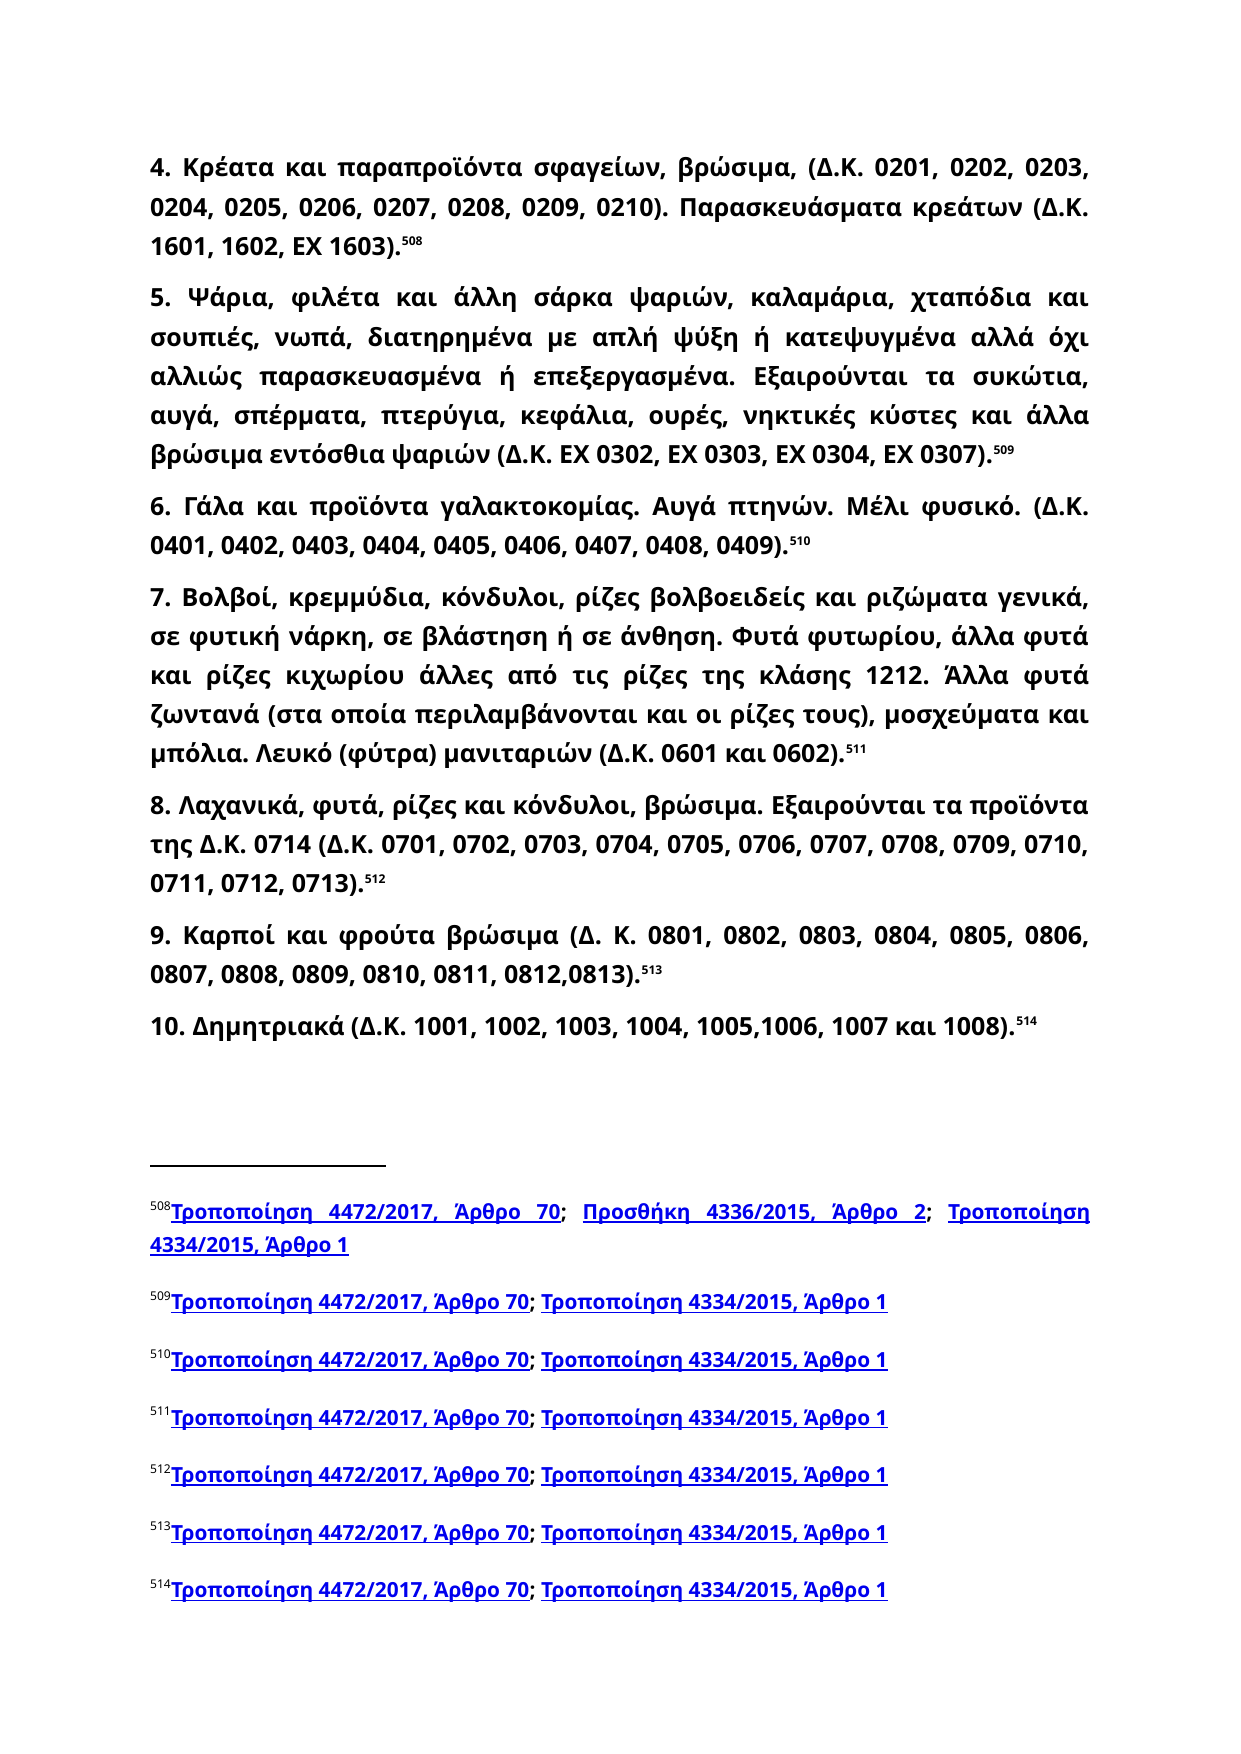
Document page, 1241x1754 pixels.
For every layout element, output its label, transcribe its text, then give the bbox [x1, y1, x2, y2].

text 5. Ψάρια, φιλέτα και άλλη σάρκα ψαριών, καλαμάρια, χταπόδια και σουπιές, νωπά, διατηρημένα με απλή ψύξη ή κατεψυγμένα αλλά όχι αλλιώς παρασκευασμένα ή επεξεργασμένα. Εξαιρούνται τα συκώτια, αυγά, σπέρματα, πτερύγια, κεφάλια, ουρές, νηκτικές κύστες και άλλα βρώσιμα εντόσθια ψαριών (Δ.Κ. ΕΧ 0302, ΕΧ 0303, ΕΧ 0304, ΕΧ 0307). [150, 280, 1090, 471]
text Τροποποίηση 4472/2017, Άρθρο 70; Τροποποίηση 4334/2015, Άρθρο 1 [150, 1287, 1090, 1316]
text 10. Δημητριακά (Δ.Κ. 1001, 1002, 1003, 1004, 1005,1006, 1007 και 1008). [150, 1008, 1090, 1042]
text Τροποποίηση 4472/2017, Άρθρο 70; Τροποποίηση 4334/2015, Άρθρο 1 [150, 1518, 1090, 1546]
text Τροποποίηση 4472/2017, Άρθρο 70; Τροποποίηση 4334/2015, Άρθρο 1 [150, 1576, 1090, 1604]
text Τροποποίηση 4472/2017, Άρθρο 70; Τροποποίηση 4334/2015, Άρθρο 1 [150, 1345, 1090, 1373]
text 4. Κρέατα και παραπροϊόντα σφαγείων, βρώσιμα, (Δ.Κ. 0201, 0202, 0203, 0204, 0205, 0206, 0207, 0208, 0209, 0210). Παρασκευάσματα κρεάτων (Δ.Κ. 1601, 1602, ΕΧ 1603). [150, 150, 1090, 262]
text 7. Βολβοί, κρεμμύδια, κόνδυλοι, ρίζες βολβοειδείς και ριζώματα γενικά, σε φυτική νάρκη, σε βλάστηση ή σε άνθηση. Φυτά φυτωρίου, άλλα φυτά και ρίζες κιχωρίου άλλες από τις ρίζες της κλάσης 1212. Άλλα φυτά ζωντανά (στα οποία περιλαμβάνονται και οι ρίζες τους), μοσχεύματα και μπόλια. Λευκό (φύτρα) μανιταριών (Δ.Κ. 0601 και 0602). [150, 579, 1090, 770]
text 9. Καρποί και φρούτα βρώσιμα (Δ. Κ. 0801, 0802, 0803, 0804, 0805, 0806, 0807, 0808, 0809, 0810, 0811, 0812,0813). [150, 917, 1090, 991]
text 6. Γάλα και προϊόντα γαλακτοκομίας. Αυγά πτηνών. Μέλι φυσικό. (Δ.Κ. 0401, 0402, 0403, 0404, 0405, 0406, 0407, 0408, 0409). [150, 488, 1090, 562]
text Τροποποίηση 4472/2017, Άρθρο 70; Προσθήκη 4336/2015, Άρθρο 2; Τροποποίηση 4334/2015, Άρθρο 1 [150, 1197, 1090, 1258]
text 8. Λαχανικά, φυτά, ρίζες και κόνδυλοι, βρώσιμα. Εξαιρούνται τα προϊόντα της Δ.Κ. 0714 (Δ.Κ. 0701, 0702, 0703, 0704, 0705, 0706, 0707, 0708, 0709, 0710, 0711, 0712, 0713). [150, 787, 1090, 900]
text Τροποποίηση 4472/2017, Άρθρο 70; Τροποποίηση 4334/2015, Άρθρο 1 [150, 1403, 1090, 1431]
text Τροποποίηση 4472/2017, Άρθρο 70; Τροποποίηση 4334/2015, Άρθρο 1 [150, 1460, 1090, 1489]
